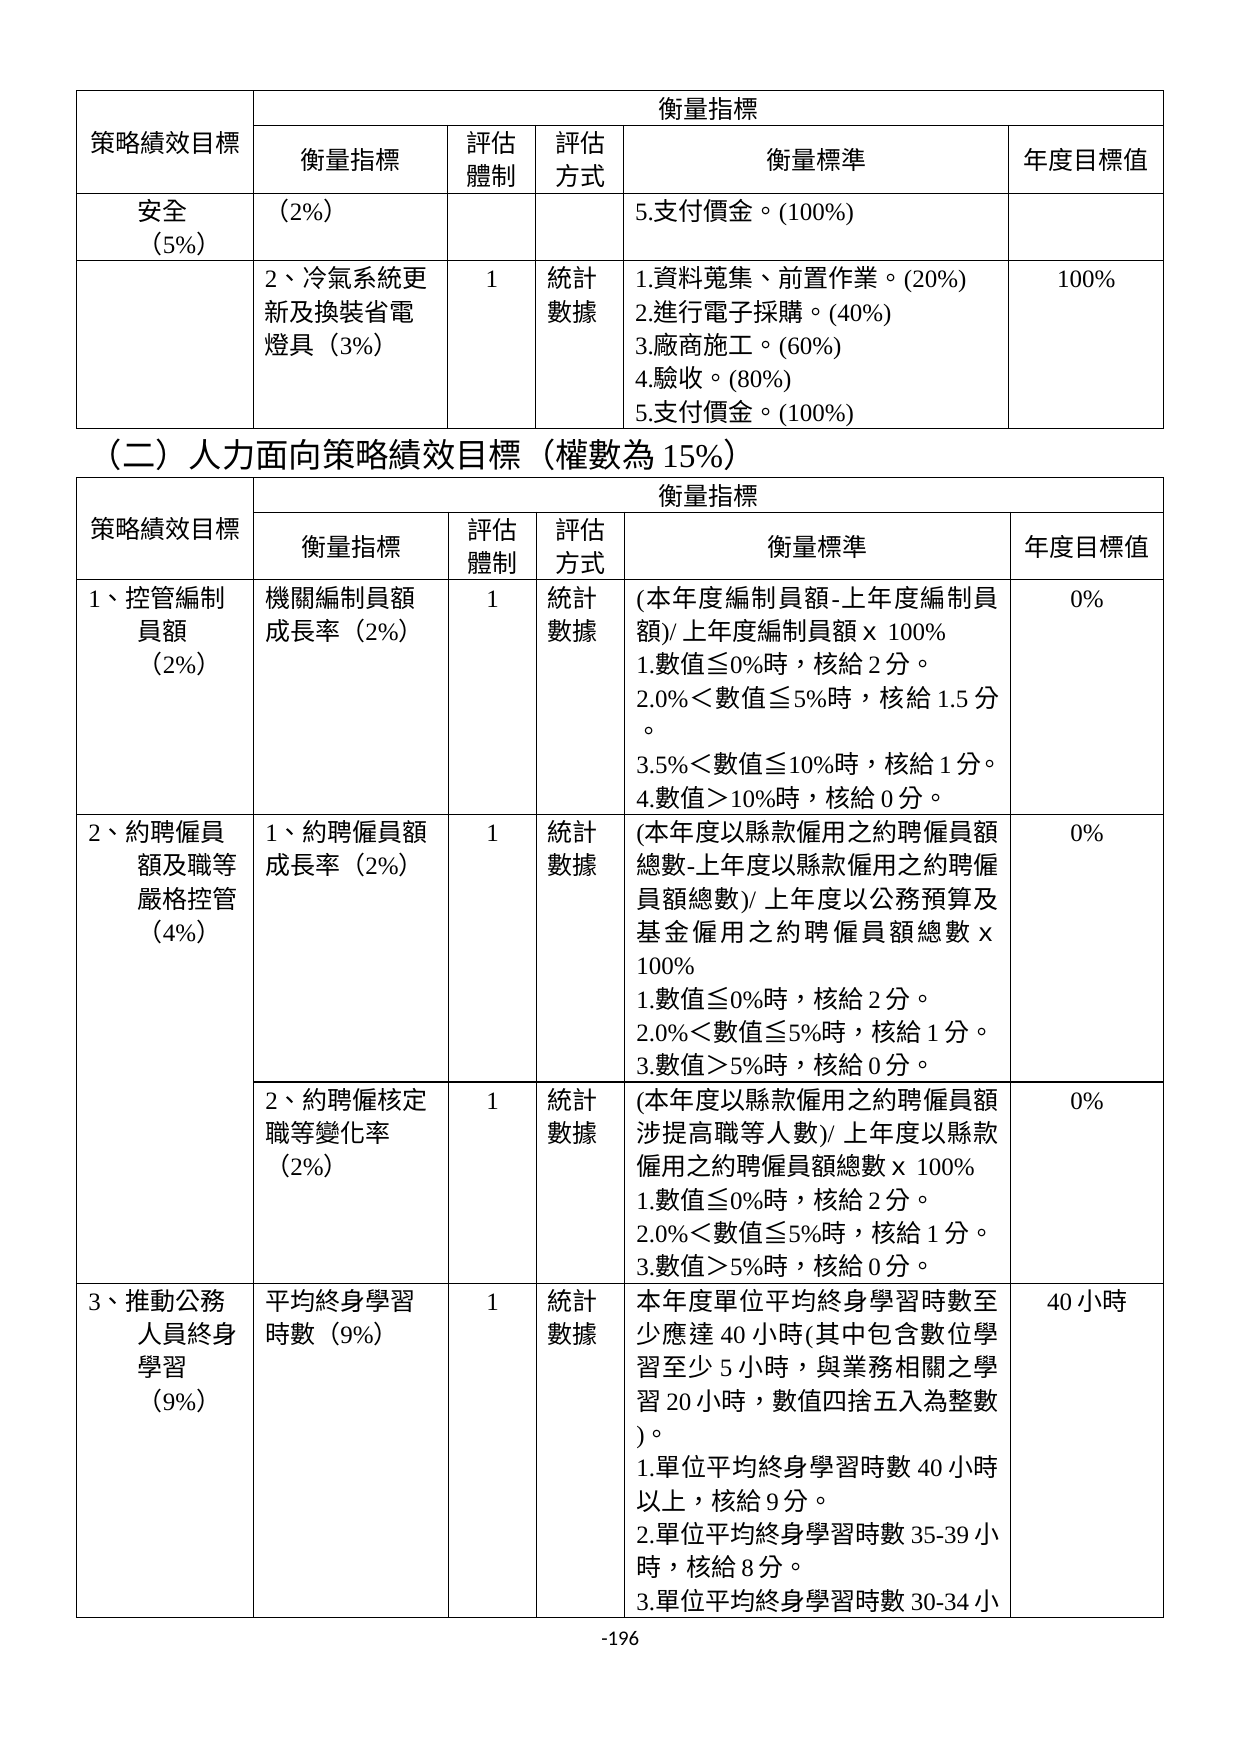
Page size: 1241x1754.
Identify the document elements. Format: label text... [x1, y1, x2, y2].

table_cell [77, 1081, 253, 1282]
table_cell 0% [1011, 815, 1163, 1081]
table_cell 1 [449, 1284, 536, 1617]
table_cell [536, 194, 623, 260]
table_cell 年度目標值 [1011, 513, 1163, 579]
table_cell 約聘僱員額及職等嚴格控管（4%） [77, 815, 253, 1081]
table_cell 本年度單位平均終身學習時數至少應達40小時(其中包含數位學習至少5小時，與業務相關之學習20小時，數值四捨五入為整數)。 1.單位平均終身學習時數40小時以上，核給9分。 2.單位平均終身學習時數35-39小時，核給8分。 3.單位平均終身學習時數30-34小 [625, 1284, 1010, 1617]
table_cell 評估方式 [536, 126, 623, 192]
table_cell 1.資料蒐集、前置作業。(20%) 2.進行電子採購。(40%) 3.廠商施工。(60%) 4.驗收。(80%) 5.支付價金。(100%) [624, 261, 1008, 428]
table_cell 1 [449, 1083, 536, 1282]
table_cell 100% [1009, 261, 1163, 428]
table_cell 衡量指標 [254, 513, 448, 579]
table_cell [448, 194, 535, 260]
table_cell 1 [448, 261, 535, 428]
table_cell 統計數據 [537, 1284, 624, 1617]
table_cell 0% [1011, 580, 1163, 814]
table_cell 衡量標準 [624, 126, 1008, 192]
table_cell 評估體制 [448, 126, 535, 192]
table_cell (本年度編制員額-上年度編制員額)/ 上年度編制員額ｘ100% 1.數值≦0%時，核給2分。 2.0%＜數值≦5%時，核給1.5分。 3.5%＜數值≦10%時，核給1分。 4.數值＞10%時，核給0分。 [625, 580, 1010, 814]
table_cell 統計數據 [536, 261, 623, 428]
table_cell 40小時 [1011, 1284, 1163, 1617]
table_header 衡量指標 [254, 478, 1163, 512]
table_cell [1009, 194, 1163, 260]
table_cell 評估體制 [449, 513, 536, 579]
table_cell (本年度以縣款僱用之約聘僱員額總數-上年度以縣款僱用之約聘僱員額總數)/ 上年度以公務預算及基金僱用之約聘僱員額總數ｘ100% 1.數值≦0%時，核給2分。 2.0%＜數值≦5%時，核給1分。 3.數值＞5%時，核給0分。 [625, 815, 1010, 1081]
table_cell 安全（5%） [77, 194, 253, 260]
table_cell 1、約聘僱員額成長率（2%） [254, 815, 448, 1081]
table_cell 1 [449, 580, 536, 814]
table_cell (本年度以縣款僱用之約聘僱員額涉提高職等人數)/ 上年度以縣款僱用之約聘僱員額總數ｘ100% 1.數值≦0%時，核給2分。 2.0%＜數值≦5%時，核給1分。 3.數值＞5%時，核給0分。 [625, 1083, 1010, 1282]
table_cell 1 [449, 815, 536, 1081]
table_cell 平均終身學習時數（9%） [254, 1284, 448, 1617]
table_cell [77, 261, 253, 428]
table_cell 推動公務人員終身學習（9%） [77, 1284, 253, 1617]
table_cell 控管編制員額（2%） [77, 580, 253, 814]
table_cell （2%） [254, 194, 447, 260]
table_cell 統計數據 [537, 815, 624, 1081]
table_cell 2、冷氣系統更新及換裝省電燈具（3%） [254, 261, 447, 428]
table_cell 衡量標準 [625, 513, 1010, 579]
text （二）人力面向策略績效目標（權數為15%） [88, 429, 1152, 477]
table_cell 統計數據 [537, 580, 624, 814]
table_cell 機關編制員額成長率（2%） [254, 580, 448, 814]
table_cell 0% [1011, 1083, 1163, 1282]
table_cell 2、約聘僱核定職等變化率（2%） [254, 1083, 448, 1282]
table_header 策略績效目標 [77, 478, 253, 579]
table_header 策略績效目標 [77, 91, 253, 192]
table_cell 5.支付價金。(100%) [624, 194, 1008, 260]
table_cell 年度目標值 [1009, 126, 1163, 192]
table_cell 評估方式 [537, 513, 624, 579]
table_header 衡量指標 [254, 91, 1163, 125]
table_cell 衡量指標 [254, 126, 447, 192]
table_cell 統計數據 [537, 1083, 624, 1282]
